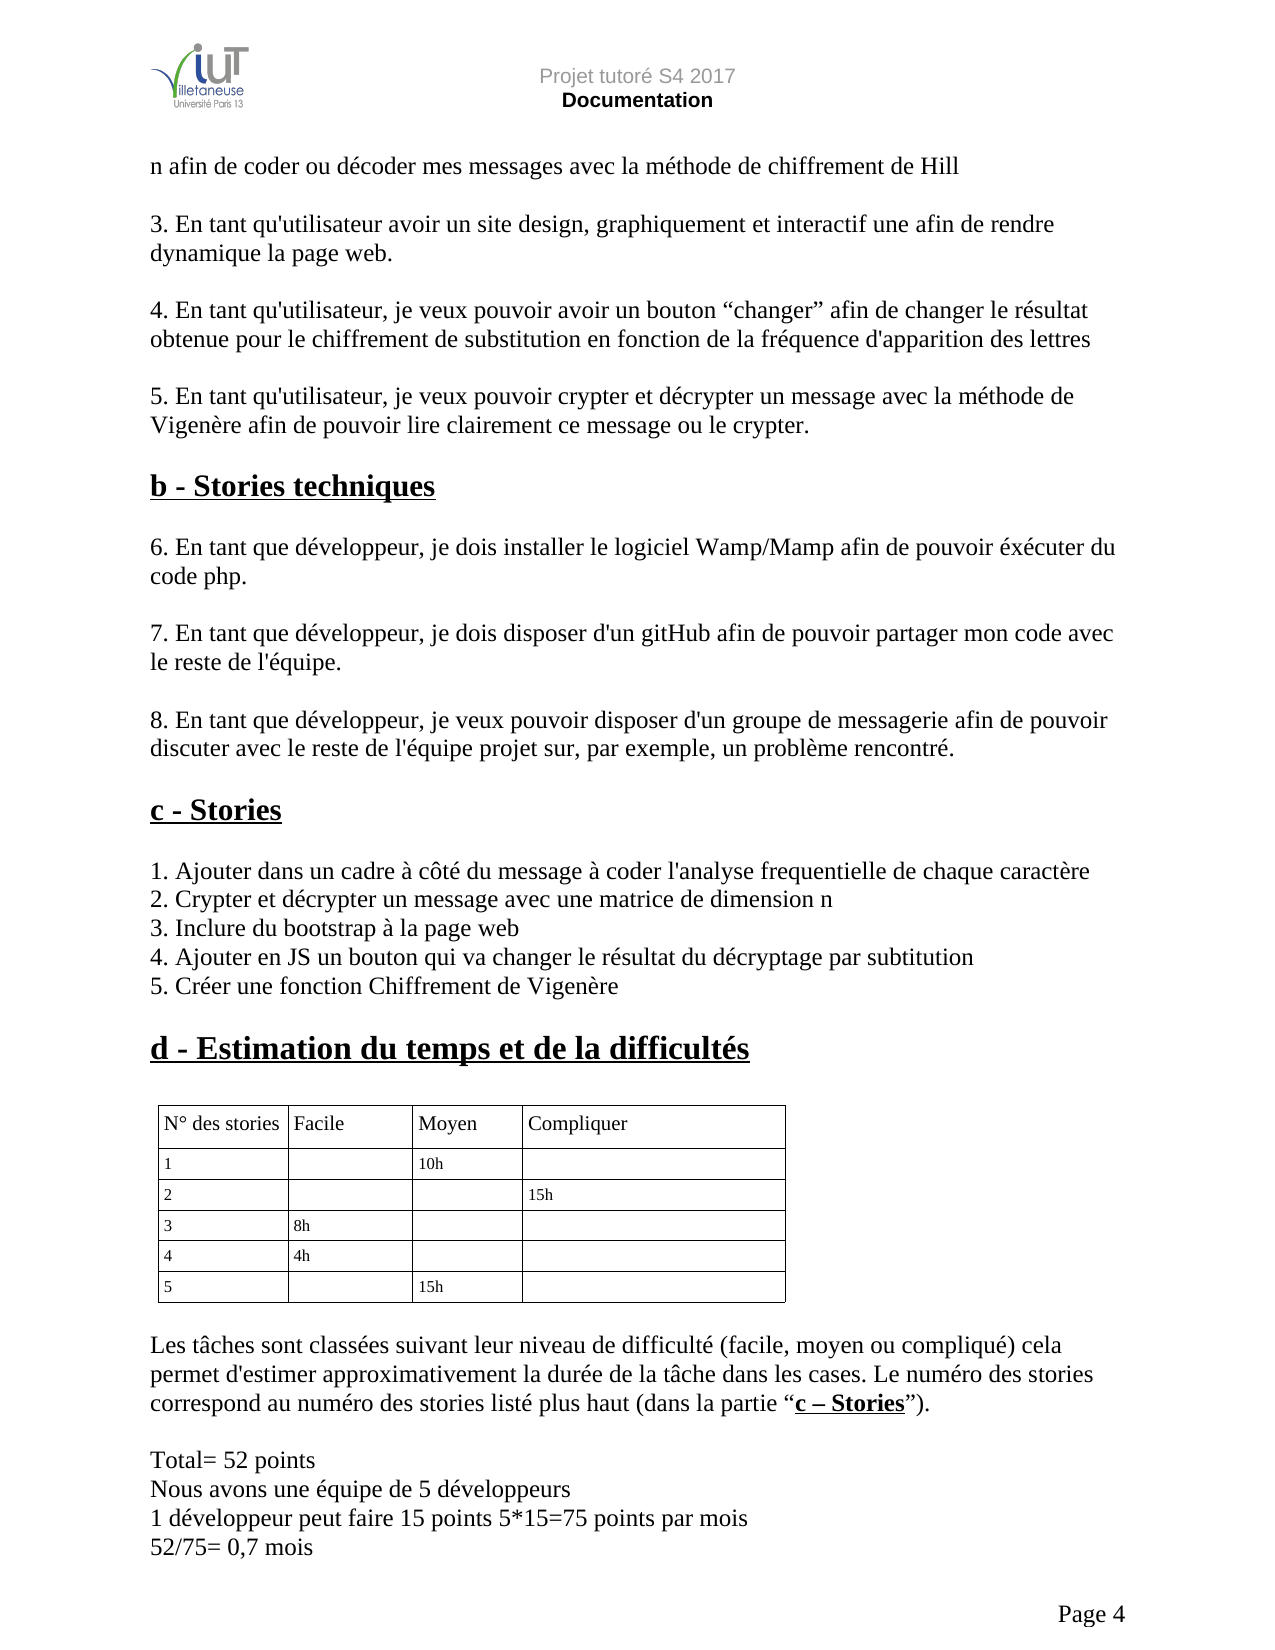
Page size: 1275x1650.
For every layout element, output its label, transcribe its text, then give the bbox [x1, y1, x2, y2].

text 6. En tant que développeur, je dois installer le logiciel Wamp/Mamp afin de pouvoir éxécuter du code php. [150, 532, 1125, 590]
table_cell [289, 1149, 412, 1179]
text n afin de coder ou décoder mes messages avec la méthode de chiffrement de Hill [150, 151, 1125, 180]
text 3. En tant qu'utilisateur avoir un site design, graphiquement et interactif une afin de rendre dynamique la page web. [150, 180, 1125, 266]
text b - Stories techniques [150, 468, 1125, 503]
table_cell [413, 1180, 522, 1209]
table_cell 15h [413, 1272, 522, 1302]
text 1. Ajouter dans un cadre à côté du message à coder l'analyse frequentielle de chaque caractère [150, 856, 1125, 884]
text 5. En tant qu'utilisateur, je veux pouvoir crypter et décrypter un message avec la méthode de Vigenère afin de pouvoir lire clairement ce message ou le crypter. [150, 381, 1125, 439]
text Total= 52 points [150, 1446, 1125, 1474]
table_cell 5 [159, 1272, 288, 1302]
table_cell 4h [289, 1241, 412, 1271]
table_cell [523, 1241, 785, 1271]
table_cell [289, 1180, 412, 1209]
text 4. Ajouter en JS un bouton qui va changer le résultat du décryptage par subtitution [150, 942, 1125, 971]
text 5. Créer une fonction Chiffrement de Vigenère [150, 971, 1125, 999]
text c - Stories [150, 791, 1125, 827]
table_cell [413, 1211, 522, 1240]
table_cell 15h [523, 1180, 785, 1209]
table_cell [289, 1272, 412, 1302]
table_cell 1 [159, 1149, 288, 1179]
text d - Estimation du temps et de la difficultés [150, 1028, 1125, 1067]
text 4. En tant qu'utilisateur, je veux pouvoir avoir un bouton “changer” afin de changer le résultat obtenue pour le chiffrement de substitution en fonction de la fréquence d'apparition des lettres [150, 295, 1125, 353]
text 52/75= 0,7 mois [150, 1532, 1125, 1561]
table_cell [523, 1272, 785, 1302]
text 7. En tant que développeur, je dois disposer d'un gitHub afin de pouvoir partager mon code avec le reste de l'équipe. [150, 618, 1125, 676]
table_header Facile [289, 1106, 412, 1148]
table_cell 4 [159, 1241, 288, 1271]
text 3. Inclure du bootstrap à la page web [150, 913, 1125, 942]
text Nous avons une équipe de 5 développeurs [150, 1474, 1125, 1503]
text 8. En tant que développeur, je veux pouvoir disposer d'un groupe de messagerie afin de pouvoir discuter avec le reste de l'équipe projet sur, par exemple, un problème rencontré. [150, 705, 1125, 762]
table_cell 3 [159, 1211, 288, 1240]
table_cell [523, 1149, 785, 1179]
table_header Moyen [413, 1106, 522, 1148]
table_cell 10h [413, 1149, 522, 1179]
text 1 développeur peut faire 15 points 5*15=75 points par mois [150, 1503, 1125, 1532]
table_cell 8h [289, 1211, 412, 1240]
table_cell 2 [159, 1180, 288, 1209]
table_header Compliquer [523, 1106, 785, 1148]
text Les tâches sont classées suivant leur niveau de difficulté (facile, moyen ou compliqué) cela permet d'estimer approximativement la durée de la tâche dans les cases. Le numéro des stories correspond au numéro des stories listé plus haut (dans la partie “c – Stories”). [150, 1331, 1125, 1417]
table_cell [523, 1211, 785, 1240]
table_header N° des stories [159, 1106, 288, 1148]
text 2. Crypter et décrypter un message avec une matrice de dimension n [150, 884, 1125, 913]
picture [150, 35, 249, 122]
table_cell [413, 1241, 522, 1271]
